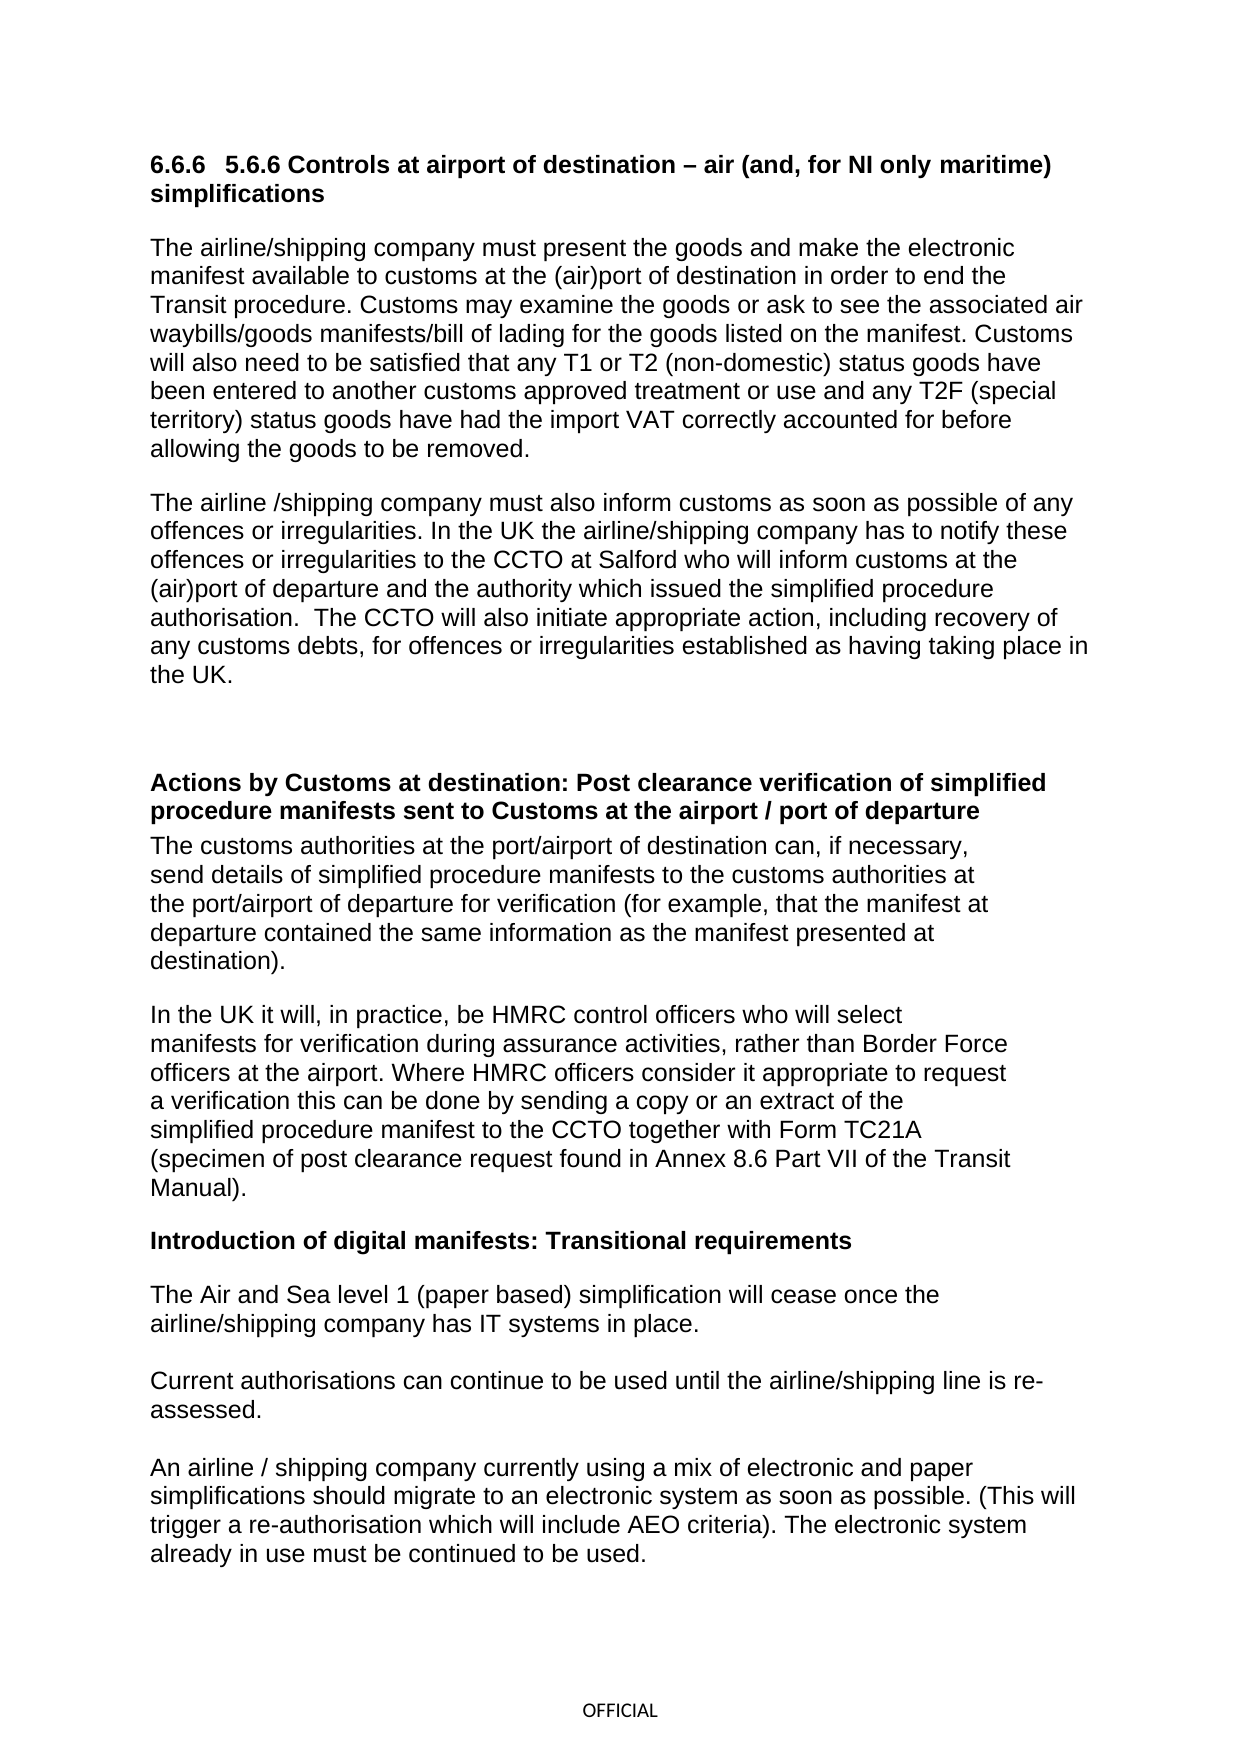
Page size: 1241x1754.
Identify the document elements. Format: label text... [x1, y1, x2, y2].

subtitle Actions by Customs at destination: Post clearance verification of simplified procedure manifests sent to Customs at the airport / port of departure [150, 767, 1090, 825]
subtitle 5.6.6 Controls at airport of destination – air (and, for NI only maritime) simplifications [150, 150, 1090, 207]
text The customs authorities at the port/airport of destination can, if necessary, send details of simplified procedure manifests to the customs authorities at the port/airport of departure for verification (for example, that the manifest at departure contained the same information as the manifest presented at destination). [150, 831, 1015, 975]
text Current authorisations can continue to be used until the airline/shipping line is re-assessed. [150, 1366, 1090, 1424]
text The airline/shipping company must present the goods and make the electronic manifest available to customs at the (air)port of destination in order to end the Transit procedure. Customs may examine the goods or ask to see the associated air waybills/goods manifests/bill of lading for the goods listed on the manifest. Customs will also need to be satisfied that any T1 or T2 (non-domestic) status goods have been entered to another customs approved treatment or use and any T2F (special territory) status goods have had the import VAT correctly accounted for before allowing the goods to be removed. [150, 232, 1090, 462]
text In the UK it will, in practice, be HMRC control officers who will select manifests for verification during assurance activities, rather than Border Force officers at the airport. Where HMRC officers consider it appropriate to request a verification this can be done by sending a copy or an extract of the simplified procedure manifest to the CCTO together with Form TC21A (specimen of post clearance request found in Annex 8.6 Part VII of the Transit Manual). [150, 1000, 1015, 1201]
text An airline / shipping company currently using a mix of electronic and paper simplifications should migrate to an electronic system as soon as possible. (This will trigger a re-authorisation which will include AEO criteria). The electronic system already in use must be continued to be used. [150, 1452, 1090, 1567]
text Introduction of digital manifests: Transitional requirements [150, 1226, 1015, 1255]
text The Air and Sea level 1 (paper based) simplification will cease once the airline/shipping company has IT systems in place. [150, 1280, 1090, 1337]
text The airline /shipping company must also inform customs as soon as possible of any offences or irregularities. In the UK the airline/shipping company has to notify these offences or irregularities to the CCTO at Salford who will inform customs at the (air)port of departure and the authority which issued the simplified procedure authorisation. The CCTO will also initiate appropriate action, including recovery of any customs debts, for offences or irregularities established as having taking place in the UK. [150, 487, 1090, 689]
